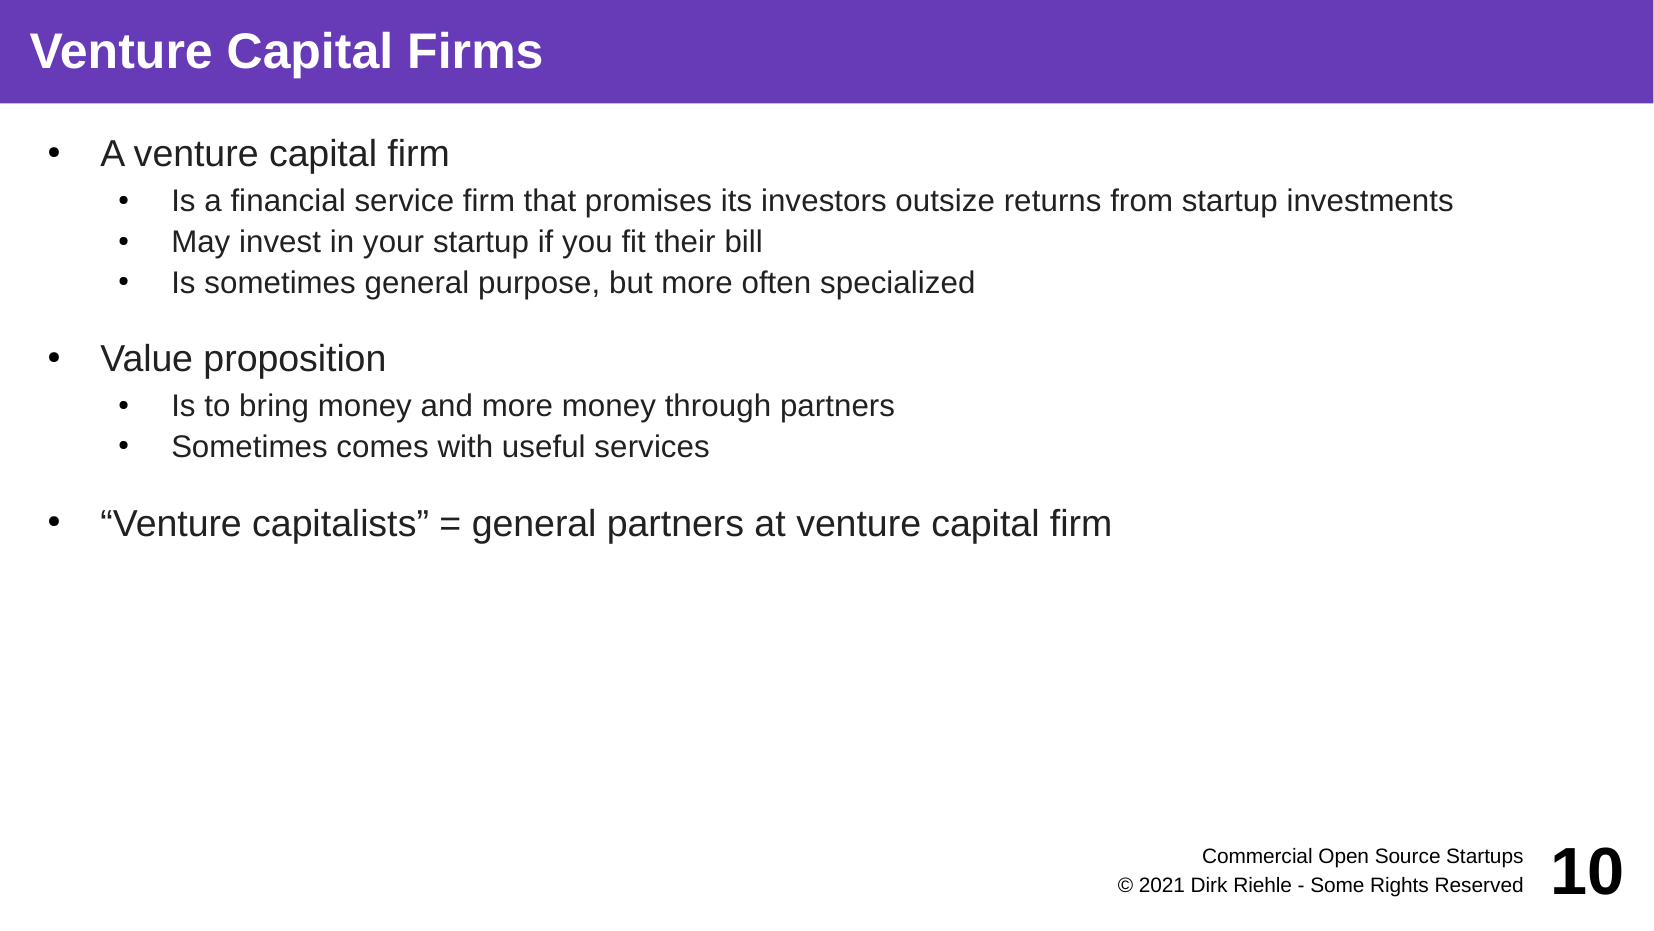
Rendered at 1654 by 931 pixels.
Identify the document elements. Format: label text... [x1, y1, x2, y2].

list A venture capital firm Is a financial service firm that promises its investors outsize returns from startup investments May invest in your startup if you fit their bill Is sometimes general purpose, but more often specialized Value proposition Is to bring money and more money through partners Sometimes comes with useful services “Venture capitalists” = general partners at venture capital firm [29, 132, 1625, 813]
title Venture Capital Firms [0, 0, 1654, 104]
